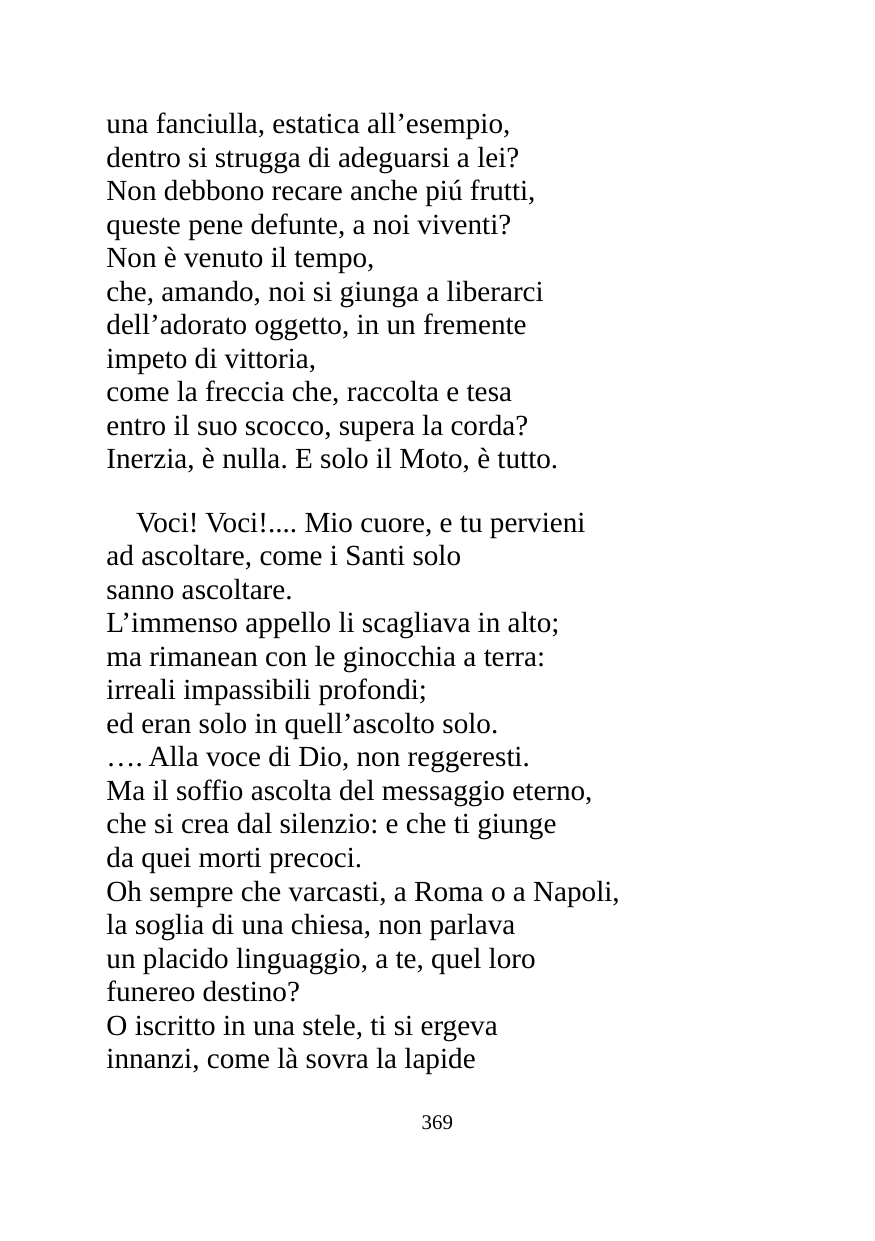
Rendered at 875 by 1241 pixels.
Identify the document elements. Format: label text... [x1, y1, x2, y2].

text una fanciulla, estatica all’esempio, dentro si strugga di adeguarsi a lei? Non debbono recare anche piú frutti, queste pene defunte, a noi viventi? Non è venuto il tempo, che, amando, noi si giunga a liberarci dell’adorato oggetto, in un fremente impeto di vittoria, come la freccia che, raccolta e tesa entro il suo scocco, supera la corda? Inerzia, è nulla. E solo il Moto, è tutto. [106, 106, 768, 475]
text Voci! Voci!.... Mio cuore, e tu pervieni ad ascoltare, come i Santi solo sanno ascoltare. L’immenso appello li scagliava in alto; ma rimanean con le ginocchia a terra: irreali impassibili profondi; ed eran solo in quell’ascolto solo. …. Alla voce di Dio, non reggeresti. Ma il soffio ascolta del messaggio eterno, che si crea dal silenzio: e che ti giunge da quei morti precoci. Oh sempre che varcasti, a Roma o a Napoli, la soglia di una chiesa, non parlava un placido linguaggio, a te, quel loro funereo destino? O iscritto in una stele, ti si ergeva innanzi, come là sovra la lapide [106, 505, 768, 1075]
